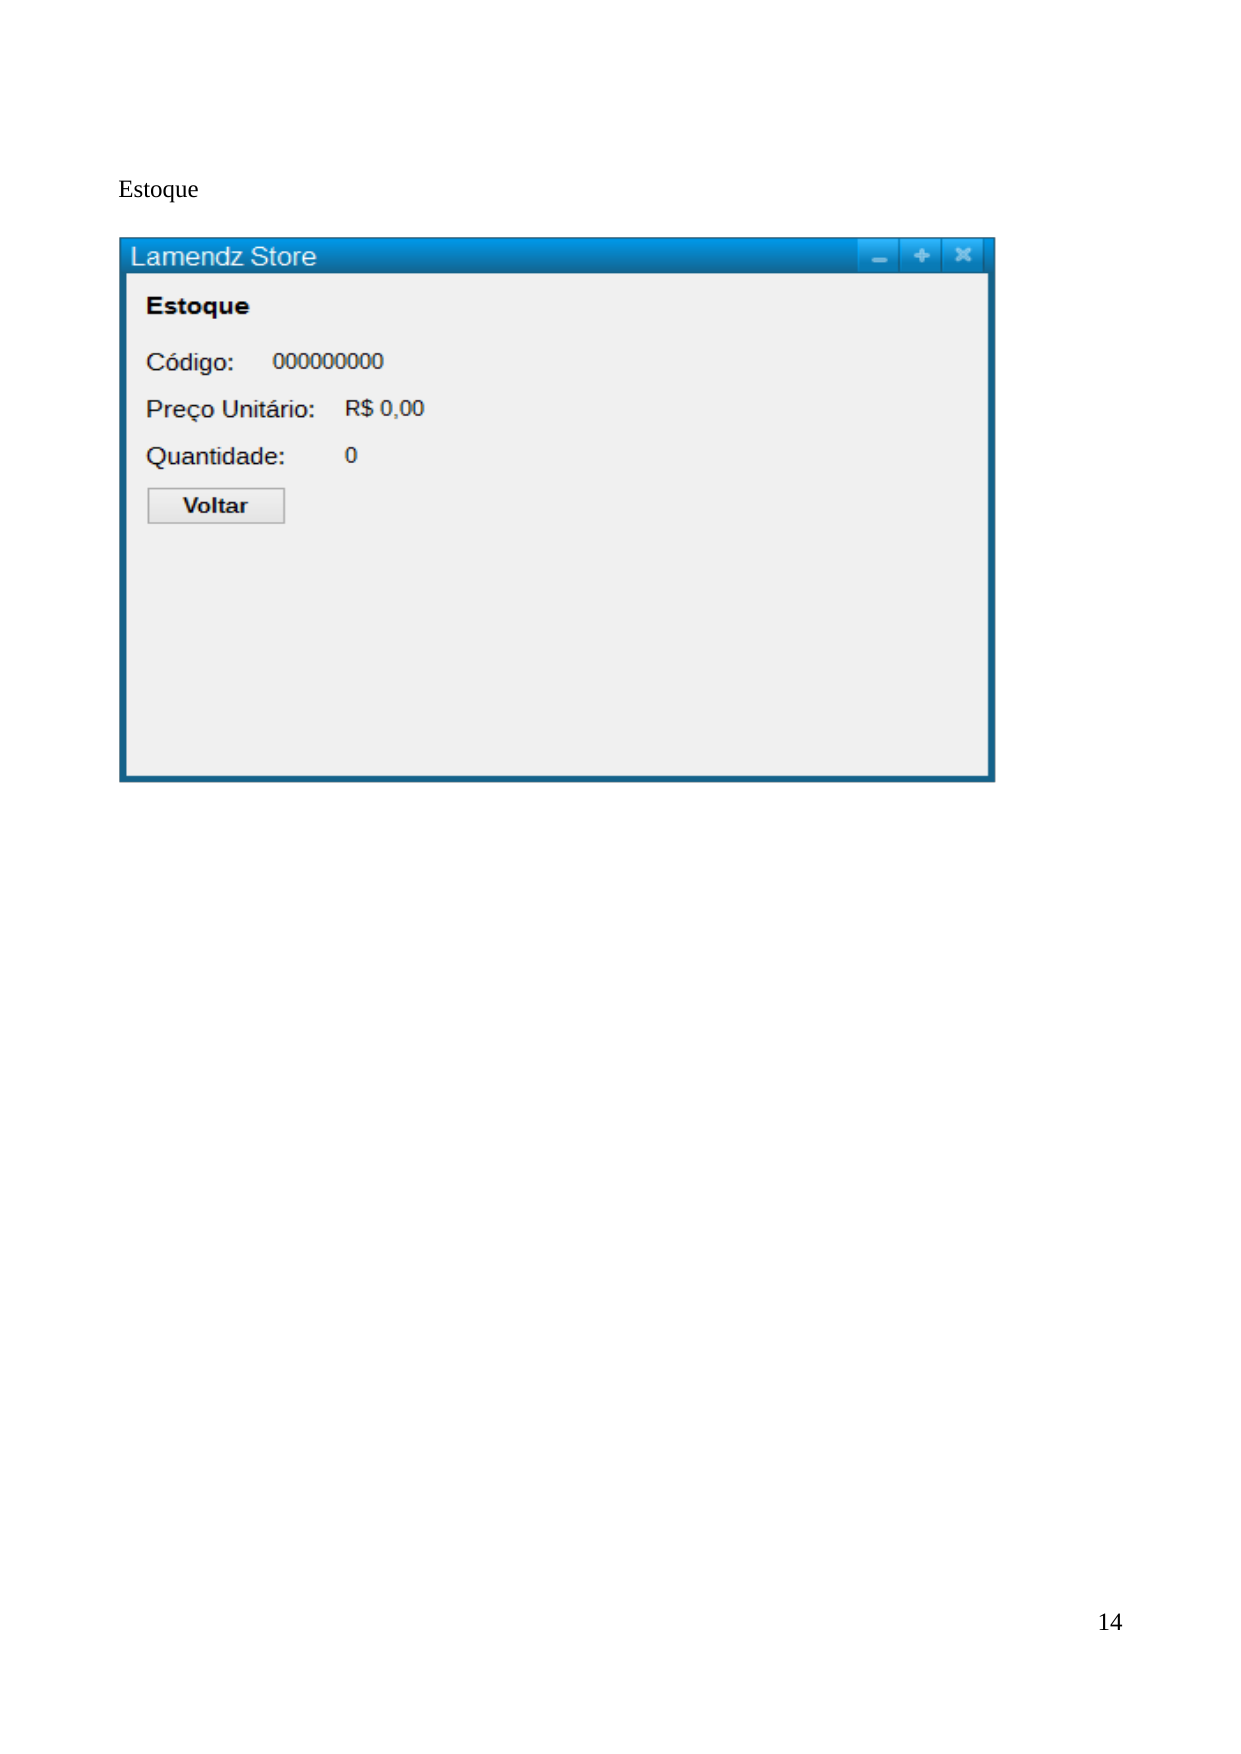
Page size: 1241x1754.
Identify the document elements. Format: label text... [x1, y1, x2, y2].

picture [118, 237, 999, 784]
subtitle Estoque [118, 174, 1122, 203]
